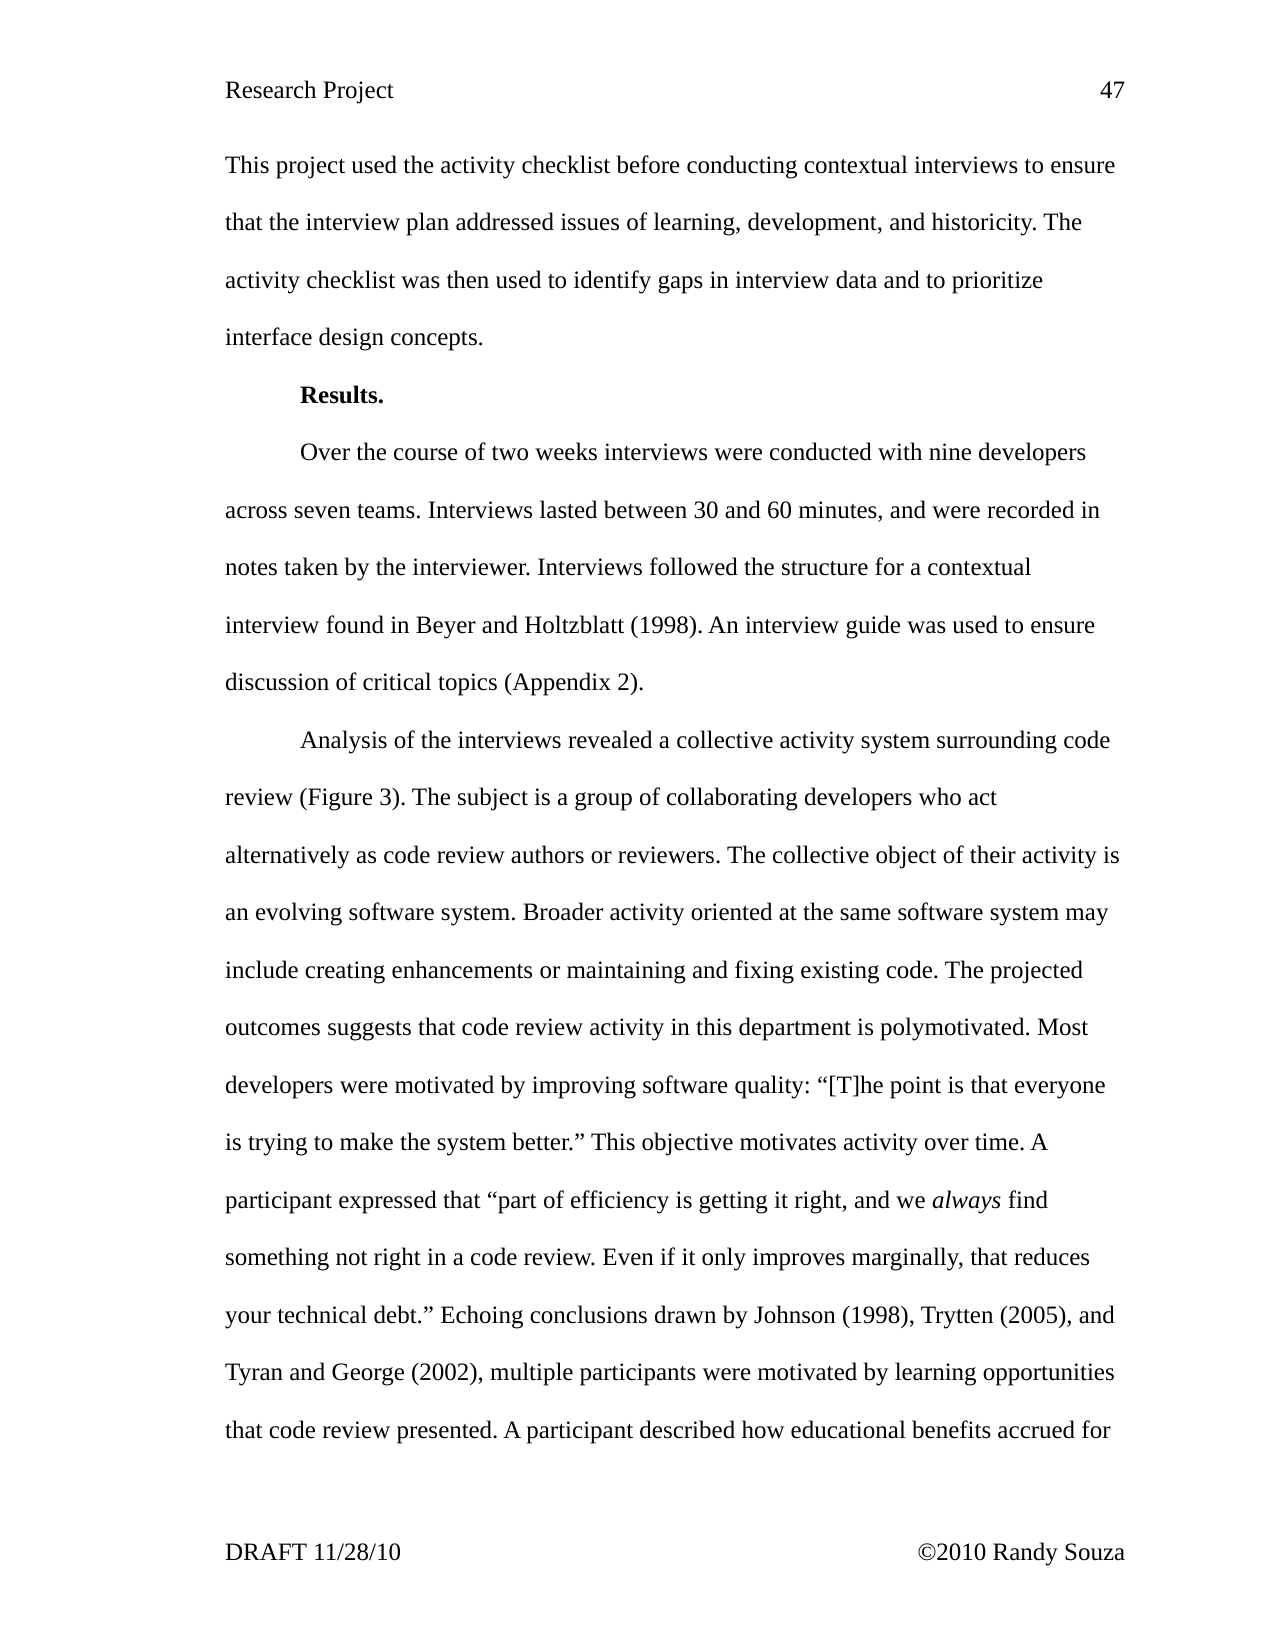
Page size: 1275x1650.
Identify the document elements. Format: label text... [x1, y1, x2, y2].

text This project used the activity checklist before conducting contextual interviews to ensure that the interview plan addressed issues of learning, development, and historicity. The activity checklist was then used to identify gaps in interview data and to prioritize interface design concepts. [225, 150, 1125, 351]
text Over the course of two weeks interviews were conducted with nine developers across seven teams. Interviews lasted between 30 and 60 minutes, and were recorded in notes taken by the interviewer. Interviews followed the structure for a contextual interview found in Beyer and Holtzblatt (1998). An interview guide was used to ensure discussion of critical topics (Appendix 2). [225, 437, 1125, 696]
text Analysis of the interviews revealed a collective activity system surrounding code review (Figure 3). The subject is a group of collaborating developers who act alternatively as code review authors or reviewers. The collective object of their activity is an evolving software system. Broader activity oriented at the same software system may include creating enhancements or maintaining and fixing existing code. The projected outcomes suggests that code review activity in this department is polymotivated. Most developers were motivated by improving software quality: “[T]he point is that everyone is trying to make the system better.” This objective motivates activity over time. A participant expressed that “part of efficiency is getting it right, and we always find something not right in a code review. Even if it only improves marginally, that reduces your technical debt.” Echoing conclusions drawn by Johnson (1998), Trytten (2005), and Tyran and George (2002), multiple participants were motivated by learning opportunities that code review presented. A participant described how educational benefits accrued for [225, 725, 1125, 1444]
subtitle Results. [300, 380, 1125, 409]
